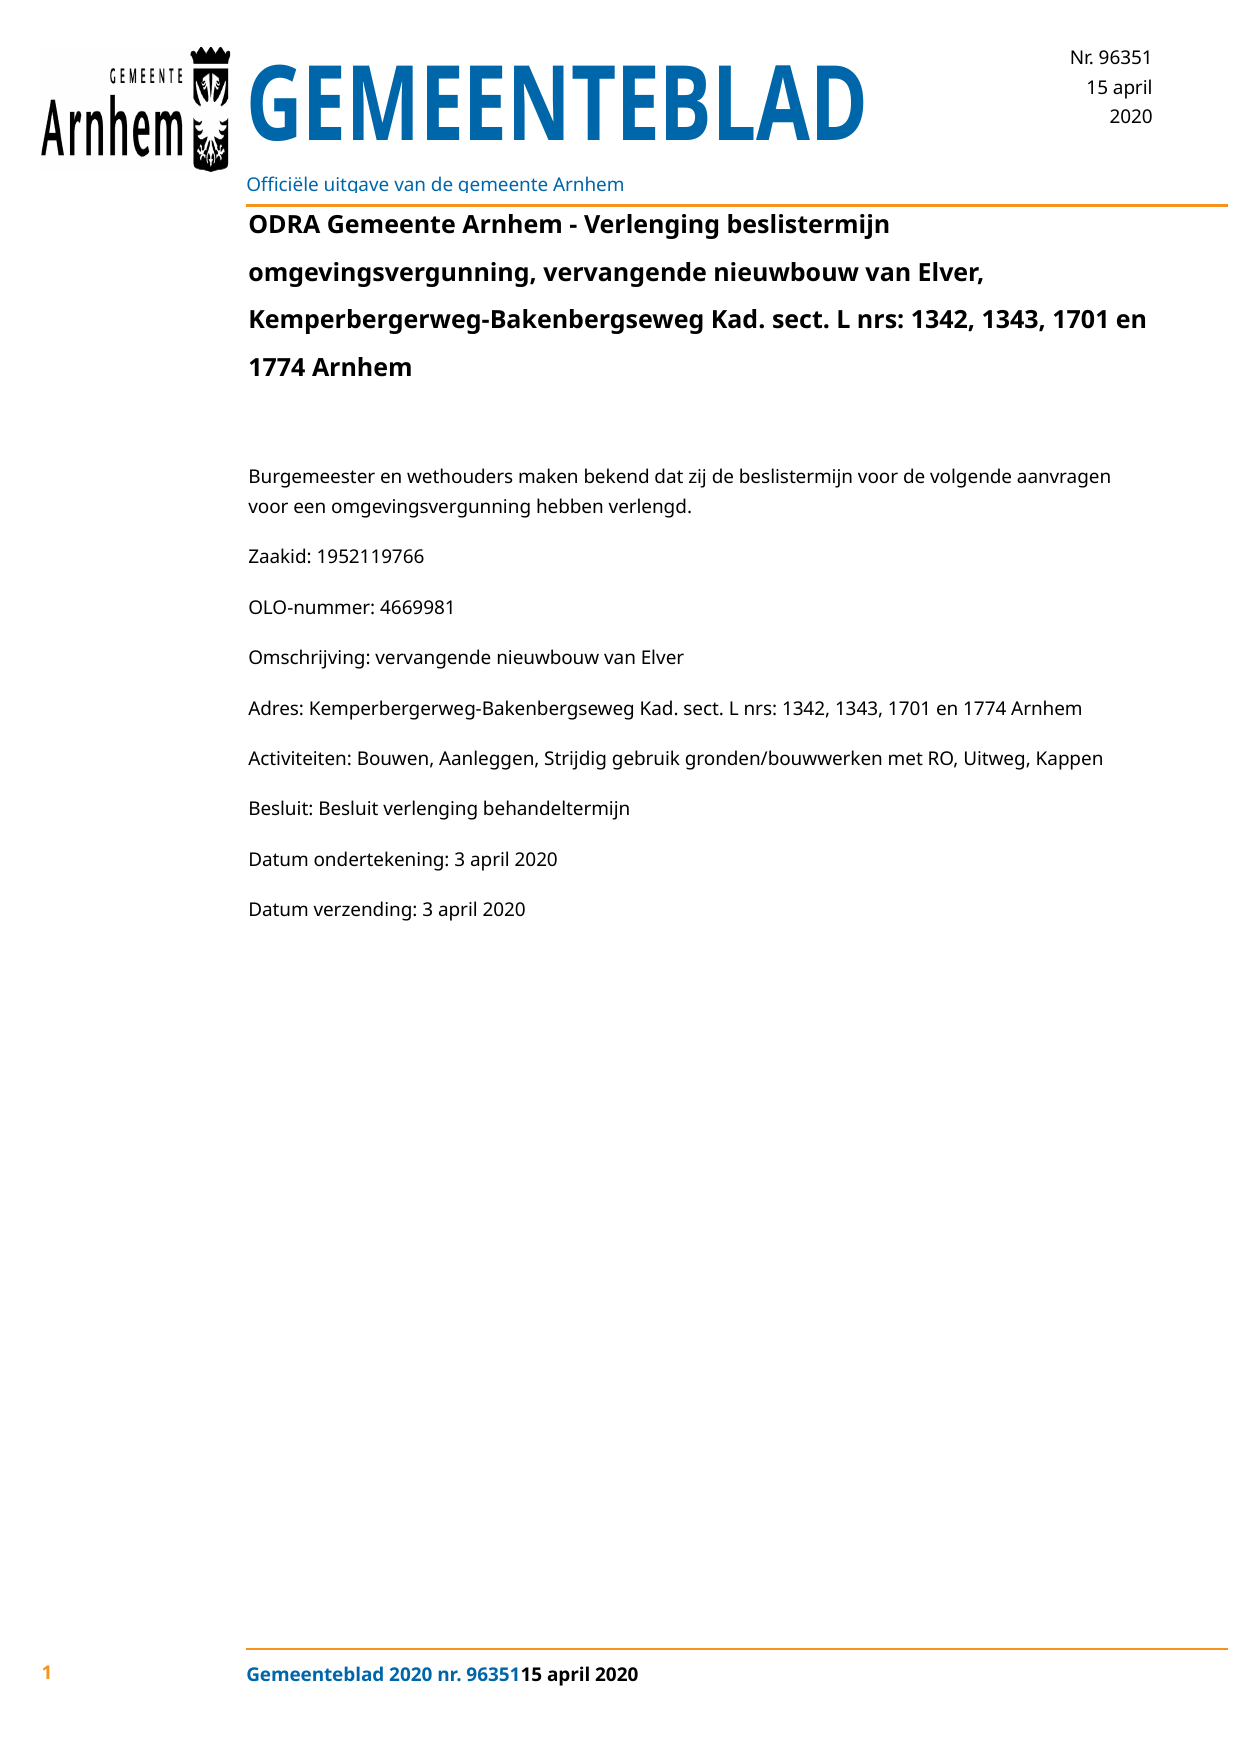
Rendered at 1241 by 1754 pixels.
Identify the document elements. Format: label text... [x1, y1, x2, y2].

text Adres: Kemperbergerweg-Bakenbergseweg Kad. sect. L nrs: 1342, 1343, 1701 en 1774 Arnhem [248, 695, 1152, 721]
text Omschrijving: vervangende nieuwbouw van Elver [248, 644, 1152, 670]
text Burgemeester en wethouders maken bekend dat zij de beslistermijn voor de volgende aanvragen voor een omgevingsvergunning hebben verlengd. [248, 463, 1152, 519]
text Datum ondertekening: 3 april 2020 [248, 846, 1152, 872]
picture [41, 47, 231, 172]
text Besluit: Besluit verlenging behandeltermijn [248, 796, 1152, 821]
text OLO-nummer: 4669981 [248, 594, 1152, 620]
text Datum verzending: 3 april 2020 [248, 896, 1152, 922]
text Activiteiten: Bouwen, Aanleggen, Strijdig gebruik gronden/bouwwerken met RO, Uitweg, Kappen [248, 745, 1152, 771]
text Zaakid: 1952119766 [248, 543, 1152, 569]
text ODRA Gemeente Arnhem - Verlenging beslistermijn omgevingsvergunning, vervangende nieuwbouw van Elver, Kemperbergerweg-Bakenbergseweg Kad. sect. L nrs: 1342, 1343, 1701 en 1774 Arnhem [248, 207, 1152, 384]
